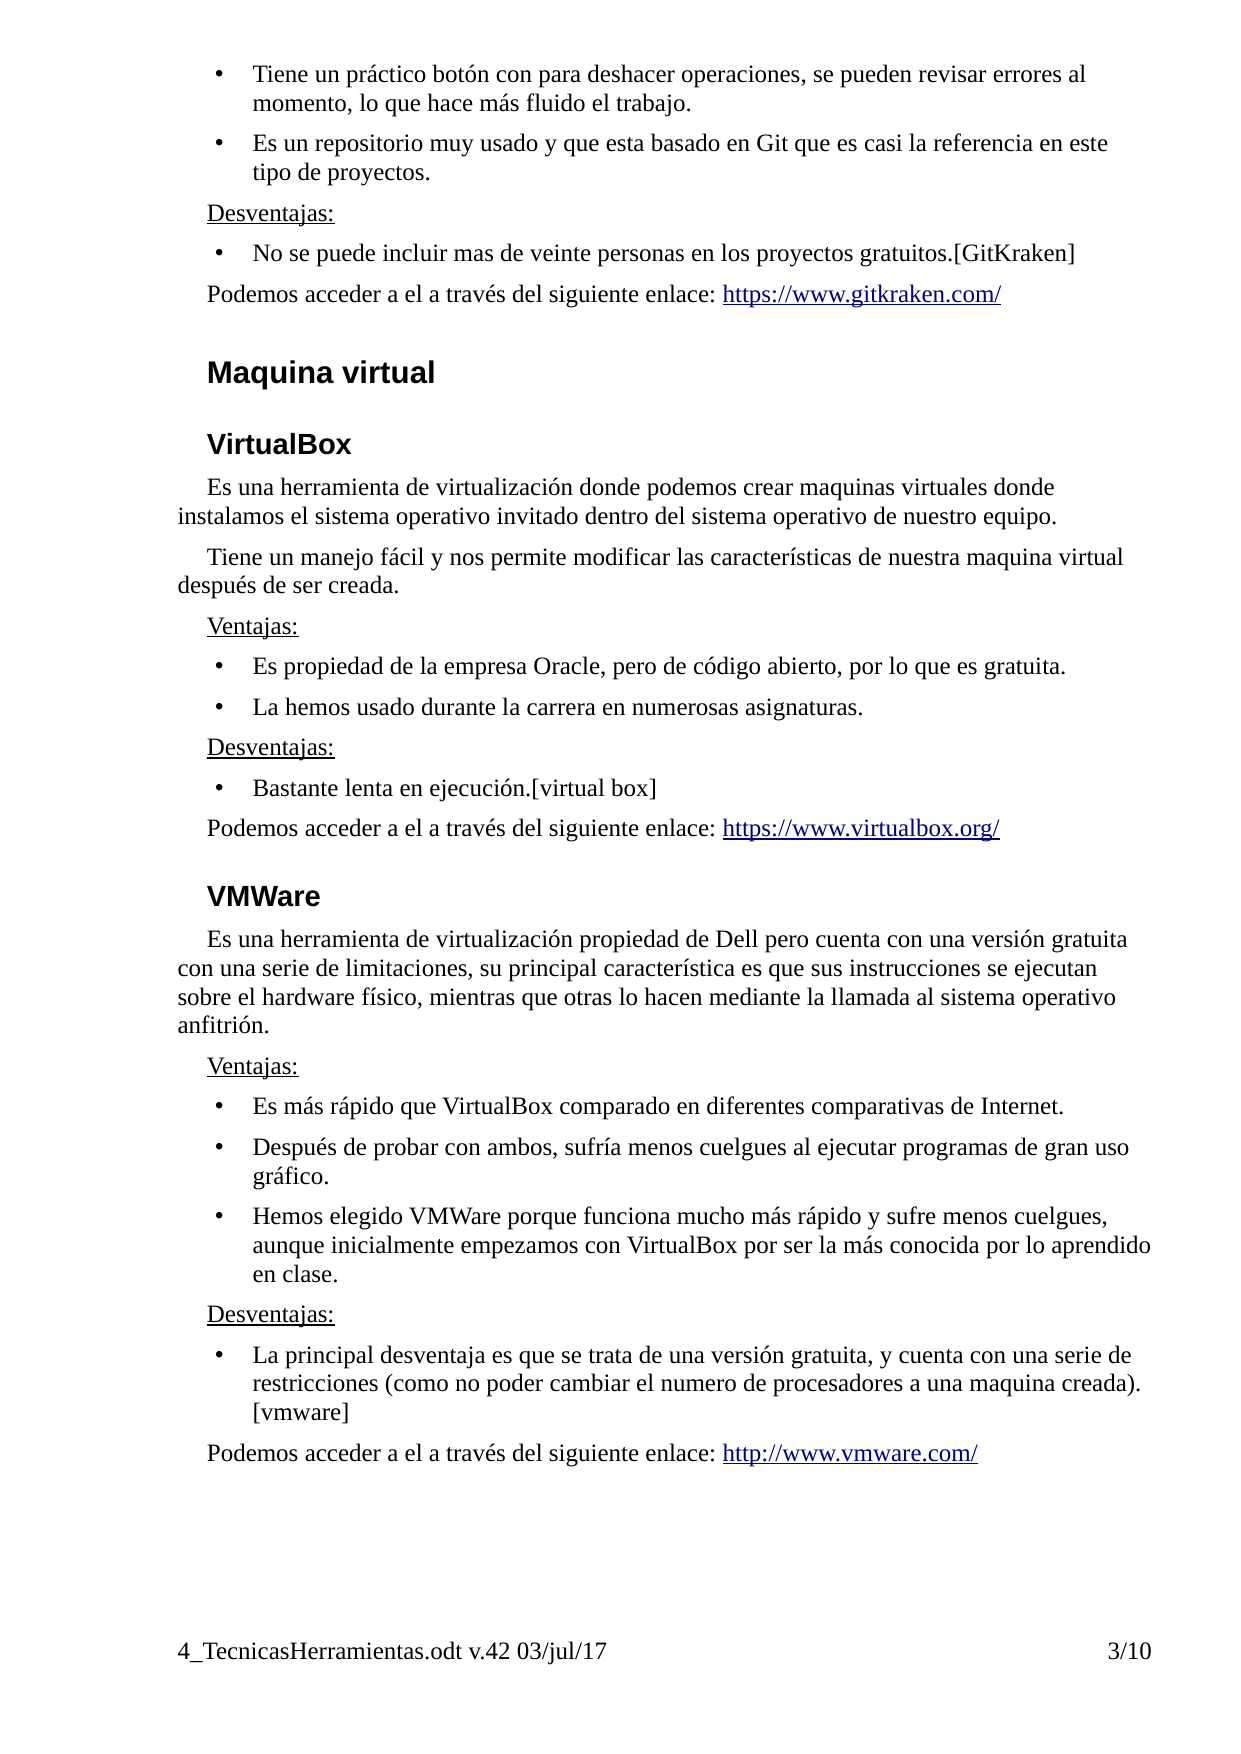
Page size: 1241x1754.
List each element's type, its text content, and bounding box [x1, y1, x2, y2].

list Bastante lenta en ejecución.[virtual box] [215, 773, 1152, 802]
text Es una herramienta de virtualización propiedad de Dell pero cuenta con una versión gratuita con una serie de limitaciones, su principal característica es que sus instrucciones se ejecutan sobre el hardware físico, mientras que otras lo hacen mediante la llamada al sistema operativo anfitrión. [177, 924, 1152, 1039]
list Hemos elegido VMWare porque funciona mucho más rápido y sufre menos cuelgues, aunque inicialmente empezamos con VirtualBox por ser la más conocida por lo aprendido en clase. [215, 1201, 1152, 1287]
text Podemos acceder a el a través del siguiente enlace: https://www.gitkraken.com/ [177, 279, 1152, 307]
text Es una herramienta de virtualización donde podemos crear maquinas virtuales donde instalamos el sistema operativo invitado dentro del sistema operativo de nuestro equipo. [177, 472, 1152, 530]
list La principal desventaja es que se trata de una versión gratuita, y cuenta con una serie de restricciones (como no poder cambiar el numero de procesadores a una maquina creada).[vmware] [215, 1340, 1152, 1426]
text Ventajas: [177, 1051, 1152, 1080]
text Podemos acceder a el a través del siguiente enlace: https://www.virtualbox.org/ [177, 813, 1152, 842]
list No se puede incluir mas de veinte personas en los proyectos gratuitos.[GitKraken] [215, 238, 1152, 267]
text Ventajas: [177, 611, 1152, 640]
list Después de probar con ambos, sufría menos cuelgues al ejecutar programas de gran uso gráfico. [215, 1132, 1152, 1189]
subtitle Maquina virtual [207, 354, 1152, 391]
list Tiene un práctico botón con para deshacer operaciones, se pueden revisar errores al momento, lo que hace más fluido el trabajo. [215, 59, 1152, 117]
subtitle VMWare [207, 879, 1152, 912]
list Es más rápido que VirtualBox comparado en diferentes comparativas de Internet. [215, 1091, 1152, 1120]
list Es propiedad de la empresa Oracle, pero de código abierto, por lo que es gratuita. [215, 651, 1152, 680]
list La hemos usado durante la carrera en numerosas asignaturas. [215, 692, 1152, 721]
text Tiene un manejo fácil y nos permite modificar las características de nuestra maquina virtual después de ser creada. [177, 542, 1152, 599]
text Desventajas: [177, 732, 1152, 761]
text Podemos acceder a el a través del siguiente enlace: http://www.vmware.com/ [177, 1438, 1152, 1467]
list Es un repositorio muy usado y que esta basado en Git que es casi la referencia en este tipo de proyectos. [215, 128, 1152, 186]
text Desventajas: [177, 1299, 1152, 1328]
subtitle VirtualBox [207, 427, 1152, 461]
text Desventajas: [177, 198, 1152, 226]
